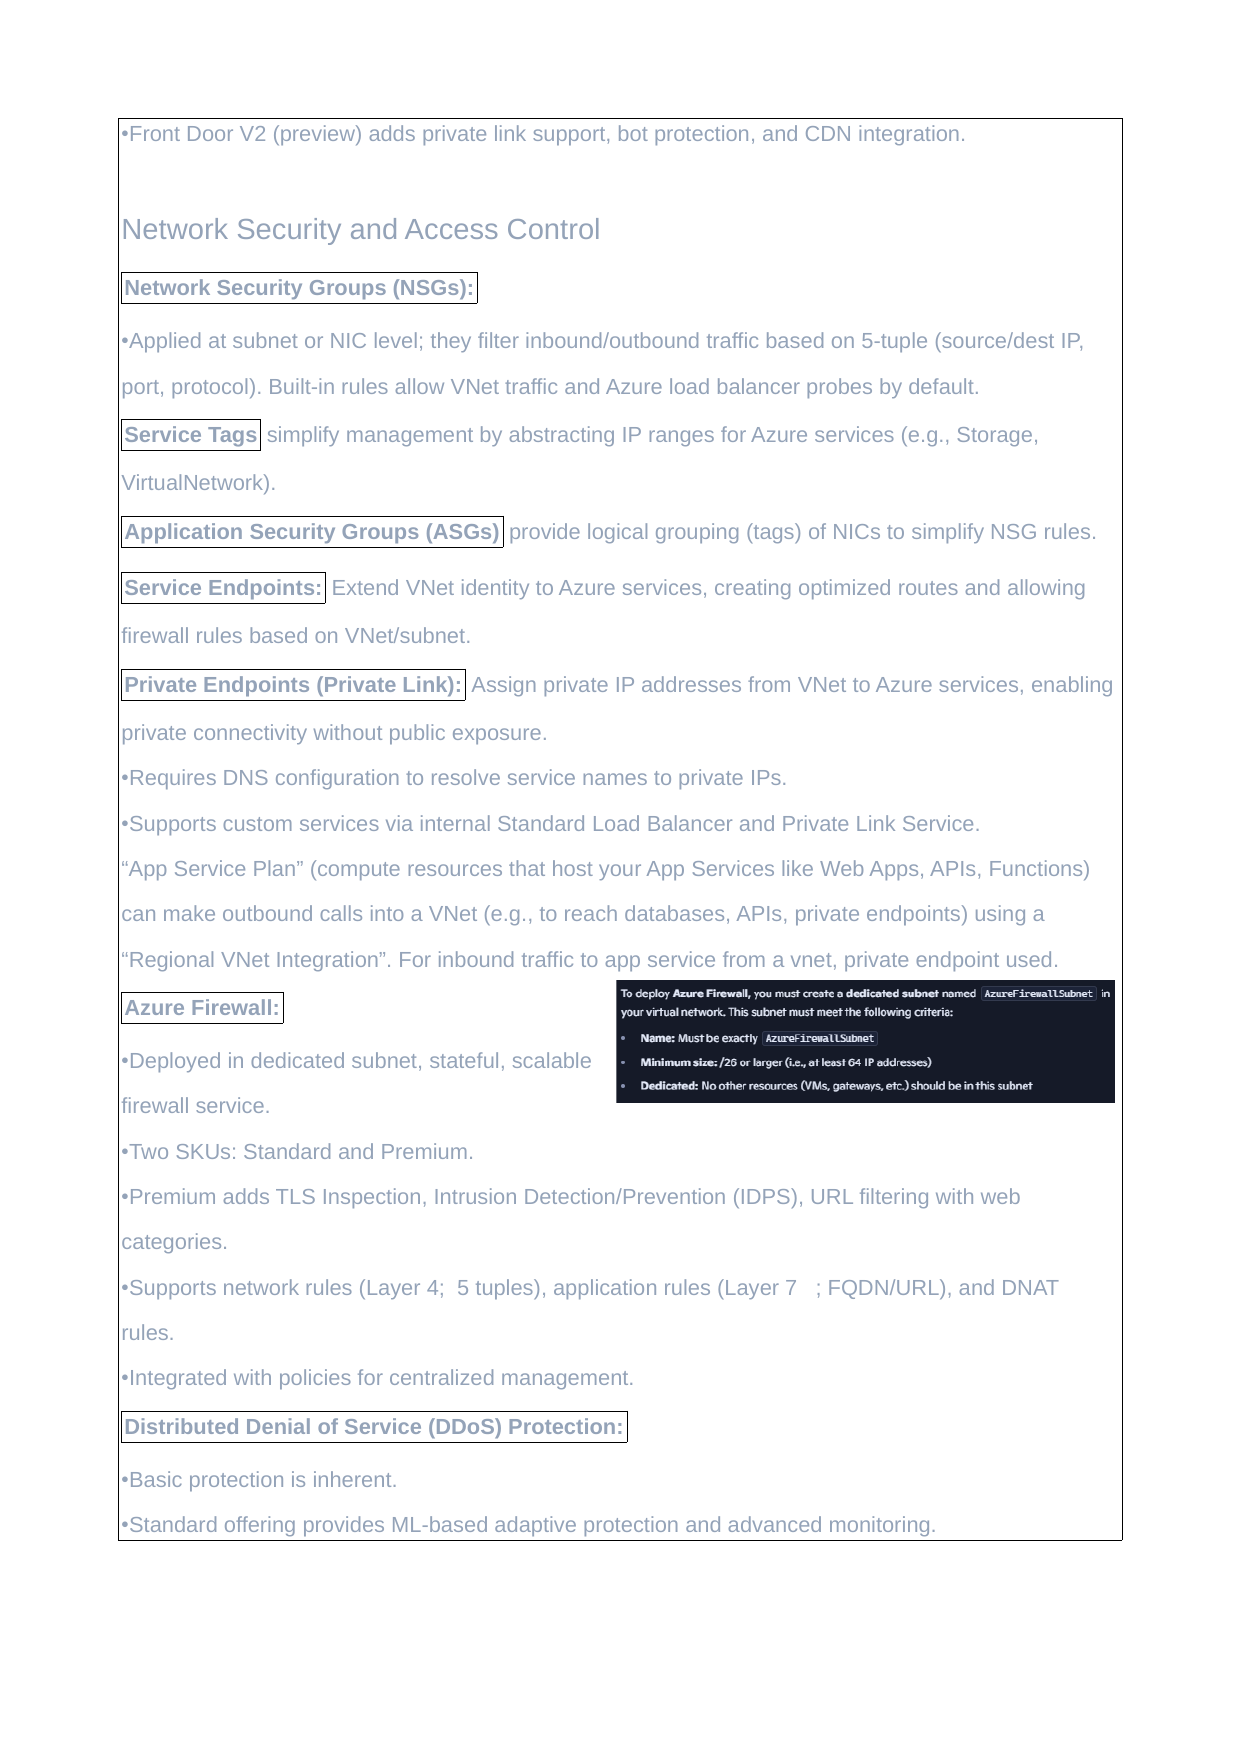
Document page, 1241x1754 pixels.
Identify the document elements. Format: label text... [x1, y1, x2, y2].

list “App Service Plan” (compute resources that host your App Services like Web Apps, APIs, Functions) can make outbound calls into a VNet (e.g., to reach databases, APIs, private endpoints) using a “Regional VNet Integration”. For inbound traffic to app service from a vnet, private endpoint used. [119, 853, 1122, 972]
list Supports network rules (Layer 4; 5 tuples), application rules (Layer 7 ; FQDN/URL), and DNAT rules. [119, 1272, 1122, 1345]
list Service Endpoints: Extend VNet identity to Azure services, creating optimized routes and allowing firewall rules based on VNet/subnet. [119, 569, 1122, 648]
list Supports custom services via internal Standard Load Balancer and Private Link Service. [119, 807, 1122, 836]
list Standard offering provides ML-based adaptive protection and advanced monitoring. [119, 1509, 1122, 1540]
list Distributed Denial of Service (DDoS) Protection: [119, 1407, 1122, 1442]
list Service Tags simplify management by abstracting IP ranges for Azure services (e.g., Storage, VirtualNetwork). [119, 416, 1122, 496]
list Two SKUs: Standard and Premium. [119, 1136, 1122, 1164]
picture [616, 980, 1115, 1103]
subtitle Network Security and Access Control [119, 209, 1122, 245]
list Basic protection is inherent. [119, 1464, 1122, 1492]
list Application Security Groups (ASGs) provide logical grouping (tags) of NICs to simplify NSG rules. [119, 513, 1122, 547]
list Premium adds TLS Inspection, Intrusion Detection/Prevention (IDPS), URL filtering with web categories. [119, 1181, 1122, 1254]
list Requires DNS configuration to resolve service names to private IPs. [119, 762, 1122, 790]
list Front Door V2 (preview) adds private link support, bot protection, and CDN integration. [119, 119, 1122, 146]
list Private Endpoints (Private Link): Assign private IP addresses from VNet to Azure services, enabling private connectivity without public exposure. [119, 666, 1122, 745]
list Azure Firewall: [119, 989, 616, 1023]
list Network Security Groups (NSGs): [119, 269, 1122, 303]
list Applied at subnet or NIC level; they filter inbound/outbound traffic based on 5-tuple (source/dest IP, port, protocol). Built-in rules allow VNet traffic and Azure load balancer probes by default. [119, 325, 1122, 399]
list Integrated with policies for centralized management. [119, 1362, 1122, 1390]
list Deployed in dedicated subnet, stateful, scalable firewall service. [119, 1045, 1122, 1118]
